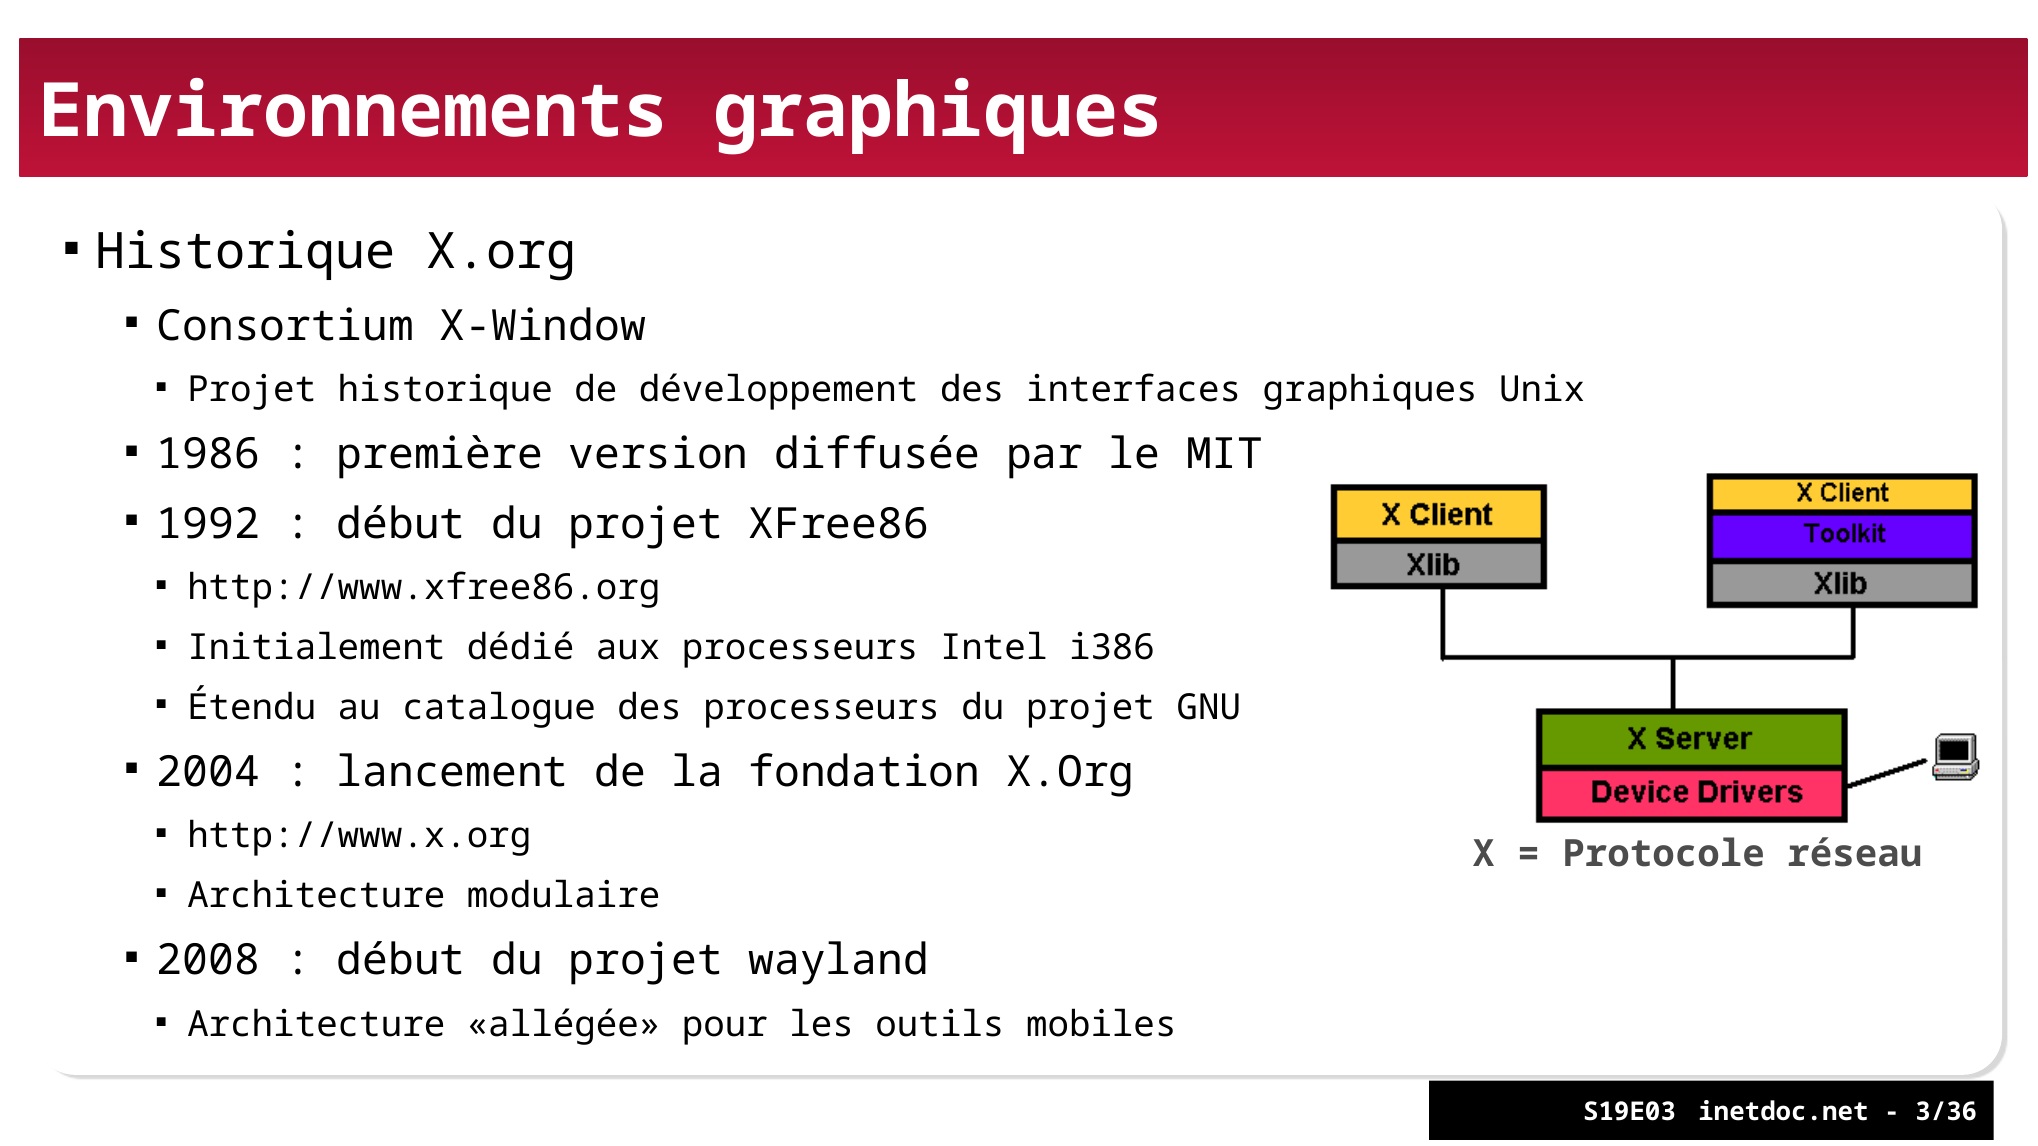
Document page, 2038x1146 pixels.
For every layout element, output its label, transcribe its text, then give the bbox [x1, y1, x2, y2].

text_box S19E03 inetdoc.net - <numéro>/36 [1429, 1080, 1994, 1140]
picture [1328, 472, 1989, 845]
text_box Historique X.org Consortium X-Window Projet historique de développement des interfaces graphiques Unix 1986 : première version diffusée par le MIT 1992 : début du projet XFree86 http://www.xfree86.org Initialement dédié aux processeurs Intel i386 Étendu au catalogue des processeurs du projet GNU 2004 : lancement de la fondation X.Org http://www.x.org Architecture modulaire 2008 : début du projet wayland Architecture «allégée» pour les outils mobiles [35, 188, 2003, 1075]
text_box X = Protocole réseau [1452, 814, 1941, 890]
text_box Environnements graphiques [19, 38, 2028, 177]
